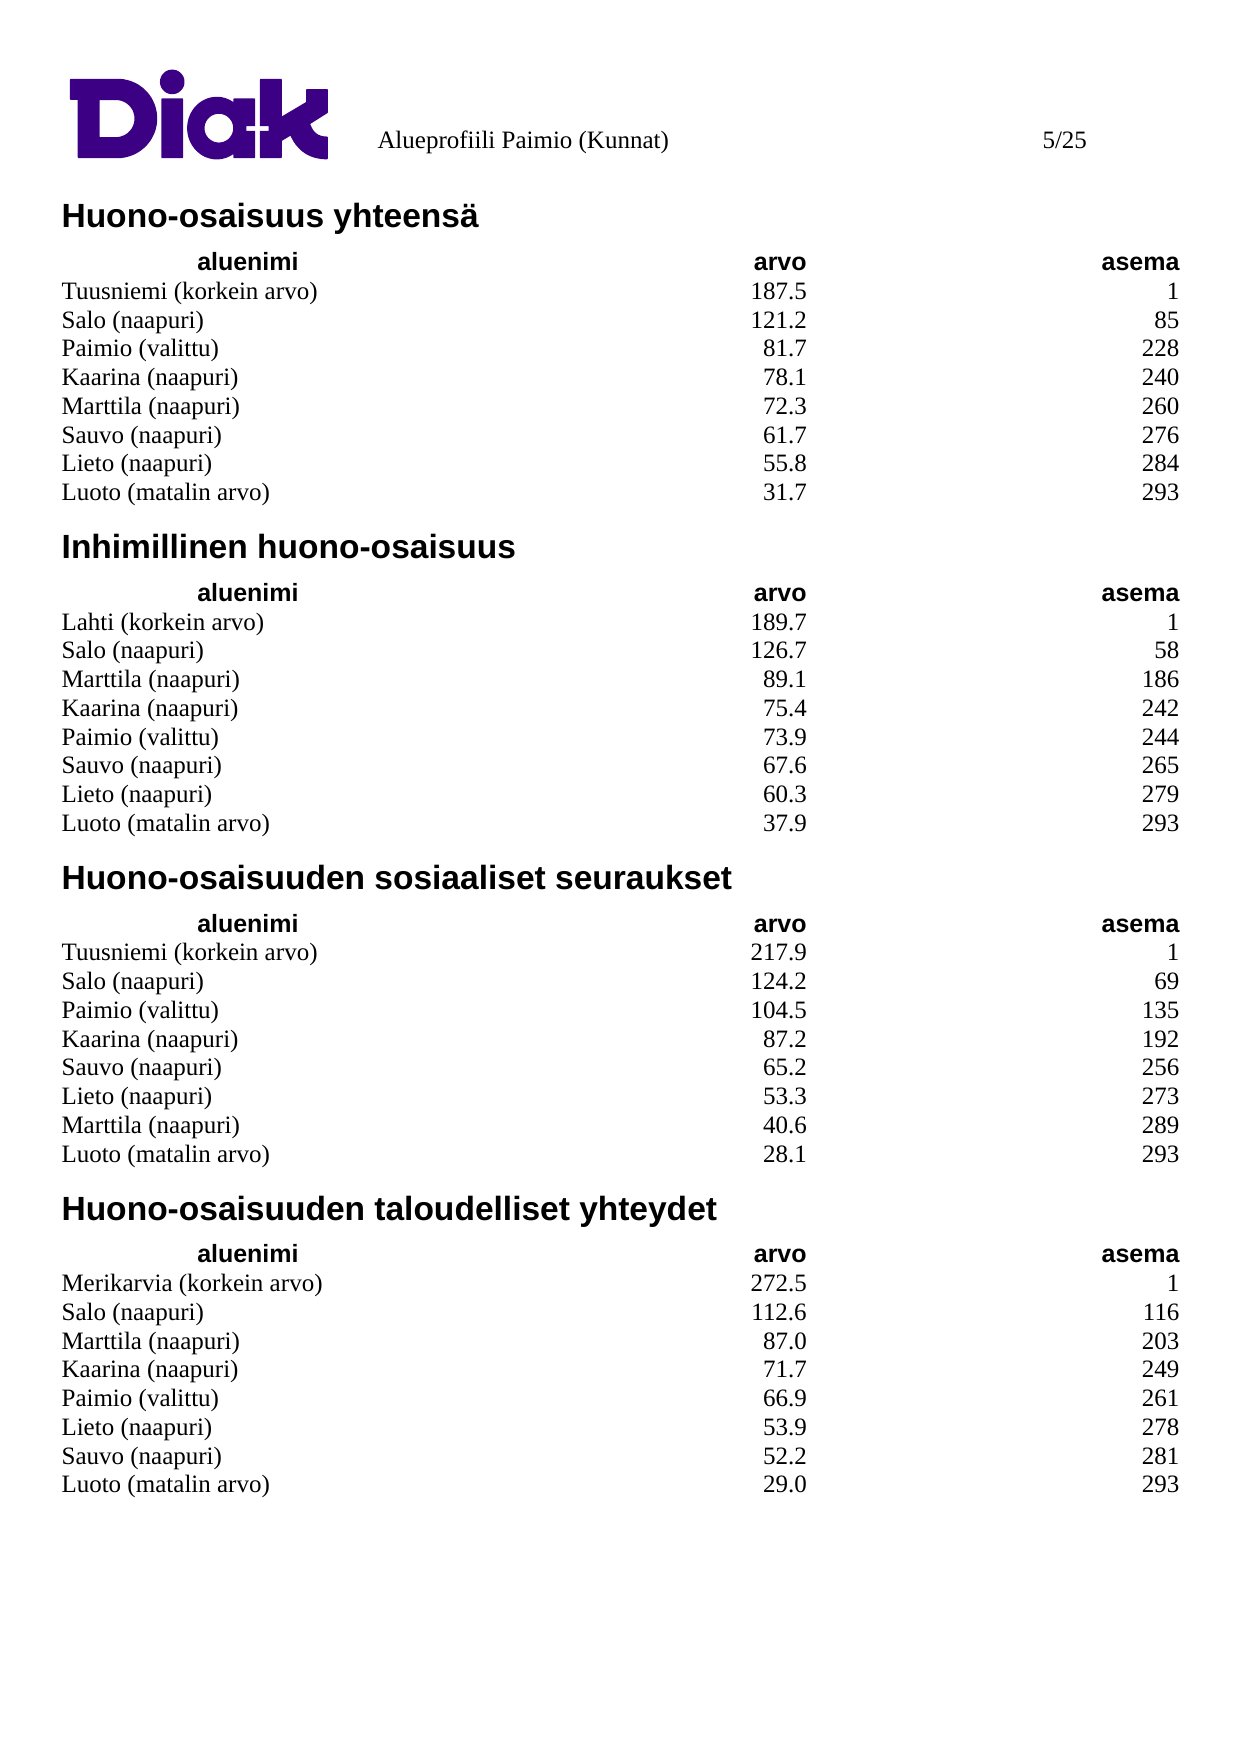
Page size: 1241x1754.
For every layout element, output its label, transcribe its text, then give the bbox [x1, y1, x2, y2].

table_cell 61.7 [434, 420, 806, 448]
table_cell 104.5 [434, 995, 806, 1024]
table_cell Lieto (naapuri) [61, 779, 434, 808]
table_cell 85 [806, 305, 1179, 333]
table_cell 192 [806, 1024, 1179, 1052]
table_cell 124.2 [434, 966, 806, 995]
table_cell 186 [806, 664, 1179, 693]
table_header arvo [434, 1240, 806, 1268]
table_cell 273 [806, 1081, 1179, 1110]
table_cell 1 [806, 276, 1179, 305]
table_cell 87.2 [434, 1024, 806, 1052]
table_cell Marttila (naapuri) [61, 1326, 434, 1354]
table_header asema [806, 578, 1179, 607]
table_cell Kaarina (naapuri) [61, 362, 434, 391]
subtitle Inhimillinen huono-osaisuus [61, 527, 1179, 566]
table_cell Salo (naapuri) [61, 305, 434, 333]
table_cell 187.5 [434, 276, 806, 305]
table_cell 69 [806, 966, 1179, 995]
table_cell Merikarvia (korkein arvo) [61, 1268, 434, 1297]
table_cell 67.6 [434, 751, 806, 779]
table_cell 278 [806, 1412, 1179, 1441]
table_cell Marttila (naapuri) [61, 1110, 434, 1139]
table_header arvo [434, 578, 806, 607]
table_cell 71.7 [434, 1355, 806, 1383]
table_cell 116 [806, 1297, 1179, 1326]
table_cell 81.7 [434, 334, 806, 362]
table_header asema [806, 1240, 1179, 1268]
table_cell 265 [806, 751, 1179, 779]
table_cell 78.1 [434, 362, 806, 391]
table_cell 87.0 [434, 1326, 806, 1354]
table_cell 121.2 [434, 305, 806, 333]
table_cell 28.1 [434, 1139, 806, 1167]
table_cell 126.7 [434, 636, 806, 664]
table_cell Sauvo (naapuri) [61, 1053, 434, 1081]
table_cell Luoto (matalin arvo) [61, 1470, 434, 1498]
table_cell 289 [806, 1110, 1179, 1139]
table_cell Kaarina (naapuri) [61, 693, 434, 722]
table_header asema [806, 909, 1179, 937]
table_header asema [806, 247, 1179, 276]
table_cell 60.3 [434, 779, 806, 808]
table_cell Salo (naapuri) [61, 966, 434, 995]
table_cell 203 [806, 1326, 1179, 1354]
table_cell 66.9 [434, 1383, 806, 1412]
table_cell 293 [806, 1139, 1179, 1167]
table_cell 1 [806, 607, 1179, 636]
table_cell 249 [806, 1355, 1179, 1383]
table_cell 55.8 [434, 449, 806, 477]
table_cell 72.3 [434, 391, 806, 420]
table_header aluenimi [61, 1240, 434, 1268]
table_cell Marttila (naapuri) [61, 391, 434, 420]
table_cell Salo (naapuri) [61, 636, 434, 664]
table_cell 228 [806, 334, 1179, 362]
table_cell 112.6 [434, 1297, 806, 1326]
table_cell Kaarina (naapuri) [61, 1024, 434, 1052]
table_cell 284 [806, 449, 1179, 477]
table_cell Lieto (naapuri) [61, 1412, 434, 1441]
table_cell Lieto (naapuri) [61, 449, 434, 477]
table_cell Paimio (valittu) [61, 722, 434, 751]
table_cell 1 [806, 938, 1179, 966]
table_cell Kaarina (naapuri) [61, 1355, 434, 1383]
table_cell 261 [806, 1383, 1179, 1412]
table_cell Lieto (naapuri) [61, 1081, 434, 1110]
table_cell 189.7 [434, 607, 806, 636]
table_cell Sauvo (naapuri) [61, 1441, 434, 1469]
table_cell 1 [806, 1268, 1179, 1297]
table_cell 293 [806, 1470, 1179, 1498]
table_cell Luoto (matalin arvo) [61, 477, 434, 506]
table_cell 75.4 [434, 693, 806, 722]
table_cell 53.3 [434, 1081, 806, 1110]
table_cell 40.6 [434, 1110, 806, 1139]
table_cell Marttila (naapuri) [61, 664, 434, 693]
table_cell 29.0 [434, 1470, 806, 1498]
table_cell Paimio (valittu) [61, 995, 434, 1024]
table_cell Paimio (valittu) [61, 334, 434, 362]
table_cell 217.9 [434, 938, 806, 966]
table_cell 293 [806, 477, 1179, 506]
table_cell 279 [806, 779, 1179, 808]
table_header aluenimi [61, 909, 434, 937]
table_cell 135 [806, 995, 1179, 1024]
table_cell 281 [806, 1441, 1179, 1469]
table_cell Sauvo (naapuri) [61, 751, 434, 779]
table_cell Tuusniemi (korkein arvo) [61, 276, 434, 305]
table_cell Lahti (korkein arvo) [61, 607, 434, 636]
subtitle Huono-osaisuus yhteensä [61, 196, 1179, 235]
table_header aluenimi [61, 578, 434, 607]
subtitle Huono-osaisuuden taloudelliset yhteydet [61, 1188, 1179, 1227]
table_cell 52.2 [434, 1441, 806, 1469]
table_cell 276 [806, 420, 1179, 448]
table_header aluenimi [61, 247, 434, 276]
table_cell 89.1 [434, 664, 806, 693]
table_header arvo [434, 909, 806, 937]
subtitle Huono-osaisuuden sosiaaliset seuraukset [61, 858, 1179, 896]
table_cell Sauvo (naapuri) [61, 420, 434, 448]
table_cell 31.7 [434, 477, 806, 506]
table_cell 244 [806, 722, 1179, 751]
table_cell Luoto (matalin arvo) [61, 808, 434, 837]
table_header arvo [434, 247, 806, 276]
table_cell 242 [806, 693, 1179, 722]
table_cell 240 [806, 362, 1179, 391]
table_cell 260 [806, 391, 1179, 420]
table_cell 65.2 [434, 1053, 806, 1081]
table_cell Paimio (valittu) [61, 1383, 434, 1412]
table_cell 73.9 [434, 722, 806, 751]
table_cell 256 [806, 1053, 1179, 1081]
table_cell 37.9 [434, 808, 806, 837]
table_cell 293 [806, 808, 1179, 837]
table_cell Luoto (matalin arvo) [61, 1139, 434, 1167]
table_cell 272.5 [434, 1268, 806, 1297]
table_cell Tuusniemi (korkein arvo) [61, 938, 434, 966]
table_cell Salo (naapuri) [61, 1297, 434, 1326]
table_cell 53.9 [434, 1412, 806, 1441]
table_cell 58 [806, 636, 1179, 664]
